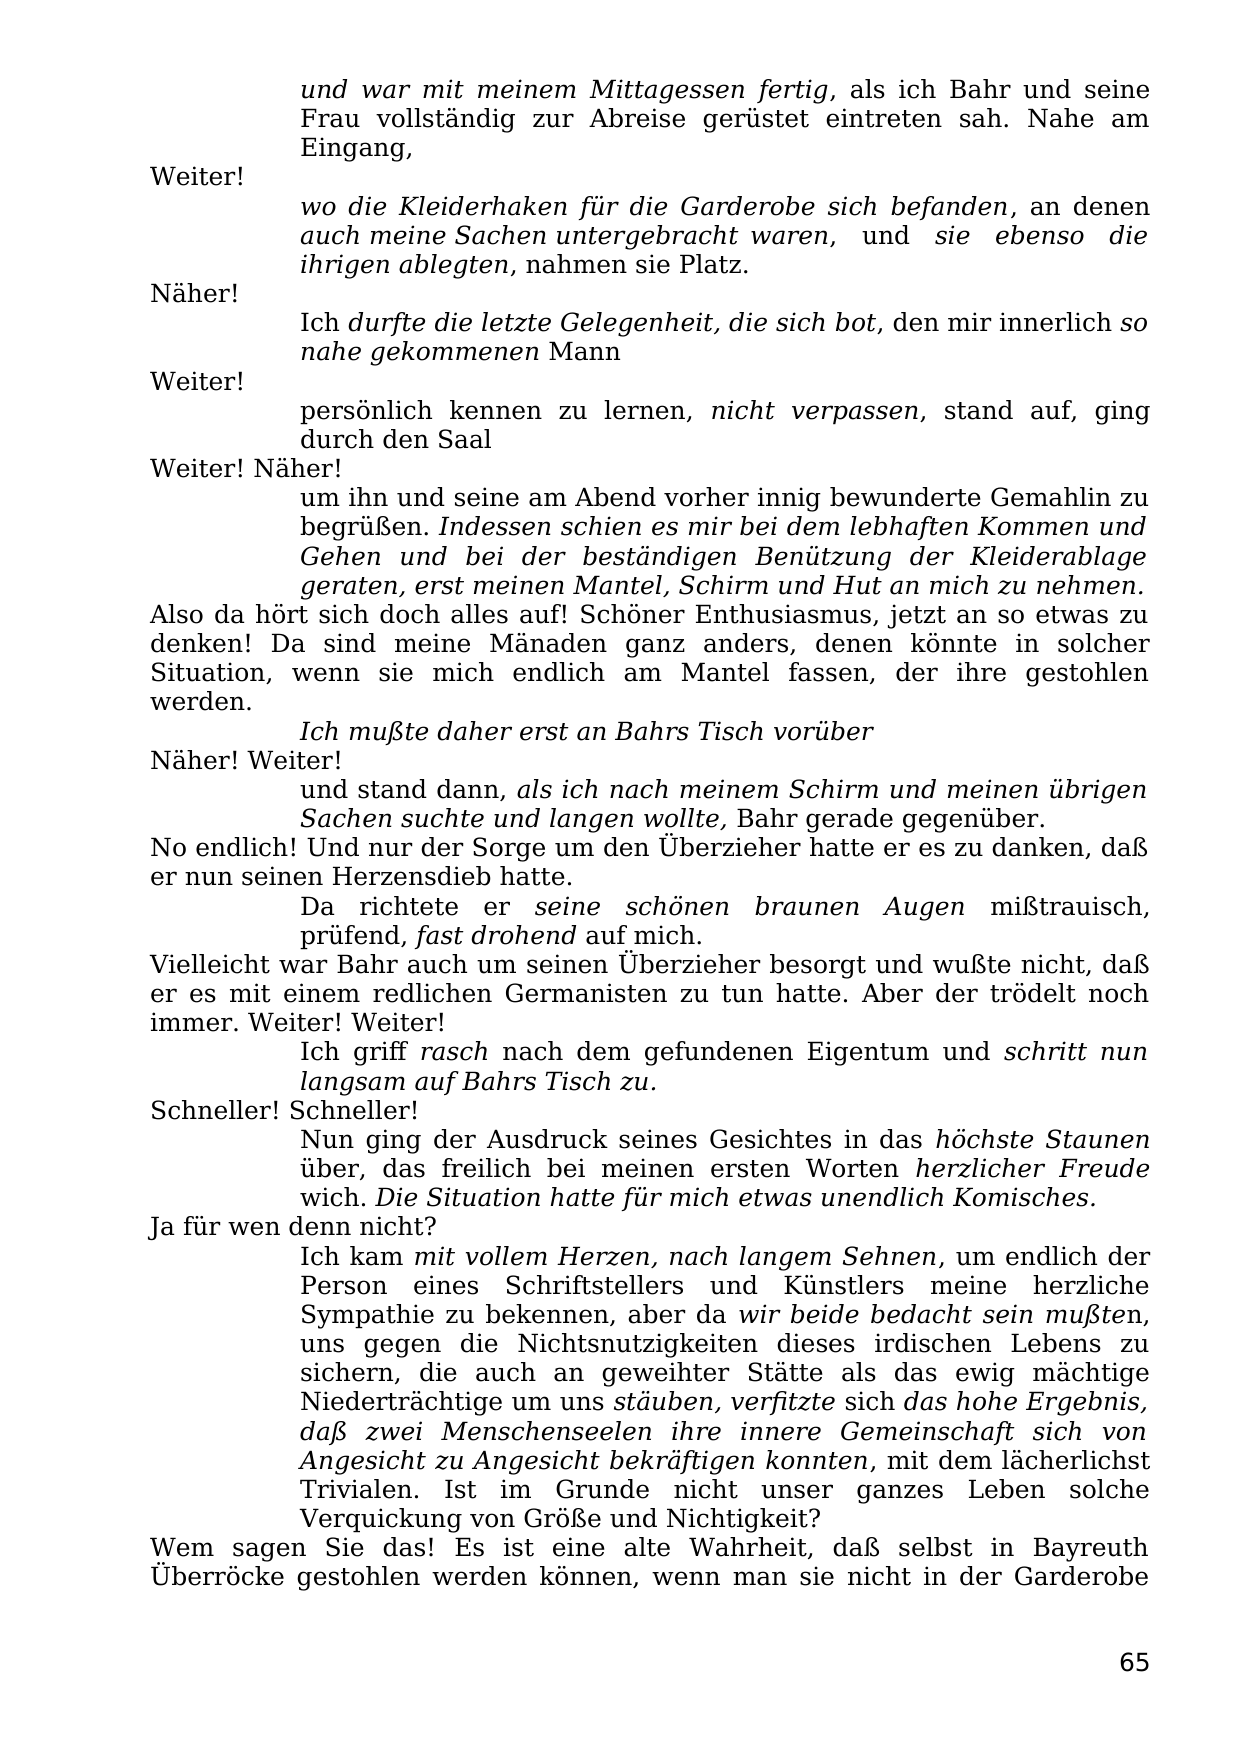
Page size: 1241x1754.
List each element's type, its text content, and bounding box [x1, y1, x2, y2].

text Weiter! [150, 367, 1151, 396]
text No endlich! Und nur der Sorge um den Überzieher hatte er es zu danken, daß er nun seinen Herzensdieb hatte. [150, 833, 1151, 892]
text und stand dann, als ich nach meinem Schirm und meinen übrigen Sachen suchte und langen wollte, Bahr gerade gegenüber. [300, 775, 1151, 833]
text persönlich kennen zu lernen, nicht verpassen, stand auf, ging durch den Saal [300, 396, 1151, 454]
text Ich durfte die letzte Gelegenheit, die sich bot, den mir innerlich so nahe gekommenen Mann [300, 308, 1151, 367]
text Weiter! [150, 162, 1151, 192]
text Nun ging der Ausdruck seines Gesichtes in das höchste Staunen über, das freilich bei meinen ersten Worten herzlicher Freude wich. Die Situation hatte für mich etwas unendlich Komisches. [300, 1125, 1151, 1212]
text Schneller! Schneller! [150, 1096, 1151, 1125]
text Wem sagen Sie das! Es ist eine alte Wahrheit, daß selbst in Bayreuth Überröcke gestohlen werden können, wenn man sie nicht in der Garderobe [150, 1533, 1151, 1592]
text Ich kam mit vollem Herzen, nach langem Sehnen, um endlich der Person eines Schriftstellers und Künstlers meine herzliche Sympathie zu bekennen, aber da wir beide bedacht sein mußten, uns gegen die Nichtsnutzigkeiten dieses irdischen Lebens zu sichern, die auch an geweihter Stätte als das ewig mächtige Niederträchtige um uns stäuben, verfitzte sich das hohe Ergebnis, daß zwei Menschenseelen ihre innere Gemeinschaft sich von Angesicht zu Angesicht bekräftigen konnten, mit dem lächerlichst Trivialen. Ist im Grunde nicht unser ganzes Leben solche Verquickung von Größe und Nichtigkeit? [300, 1242, 1151, 1533]
text Da richtete er seine schönen braunen Augen mißtrauisch, prüfend, fast drohend auf mich. [300, 892, 1151, 950]
text und war mit meinem Mittagessen fertig, als ich Bahr und seine Frau vollständig zur Abreise gerüstet eintreten sah. Nahe am Eingang, [300, 75, 1151, 162]
text Ich mußte daher erst an Bahrs Tisch vorüber [300, 717, 1151, 746]
text Vielleicht war Bahr auch um seinen Überzieher besorgt und wußte nicht, daß er es mit einem redlichen Germanisten zu tun hatte. Aber der trödelt noch immer. Weiter! Weiter! [150, 950, 1151, 1037]
text Weiter! Näher! [150, 454, 1151, 483]
text Ich griff rasch nach dem gefundenen Eigentum und schritt nun langsam auf Bahrs Tisch zu. [300, 1037, 1151, 1096]
text Näher! [150, 279, 1151, 308]
text Näher! Weiter! [150, 746, 1151, 775]
text um ihn und seine am Abend vorher innig bewunderte Gemahlin zu begrüßen. Indessen schien es mir bei dem lebhaften Kommen und Gehen und bei der beständigen Benützung der Kleiderablage geraten, erst meinen Mantel, Schirm und Hut an mich zu nehmen. [300, 483, 1151, 600]
text Ja für wen denn nicht? [150, 1212, 1151, 1242]
text Also da hört sich doch alles auf! Schöner Enthusiasmus, jetzt an so etwas zu denken! Da sind meine Mänaden ganz anders, denen könnte in solcher Situation, wenn sie mich endlich am Mantel fassen, der ihre gestohlen werden. [150, 600, 1151, 717]
text wo die Kleiderhaken für die Garderobe sich befanden, an denen auch meine Sachen untergebracht waren, und sie ebenso die ihrigen ablegten, nahmen sie Platz. [300, 192, 1151, 279]
